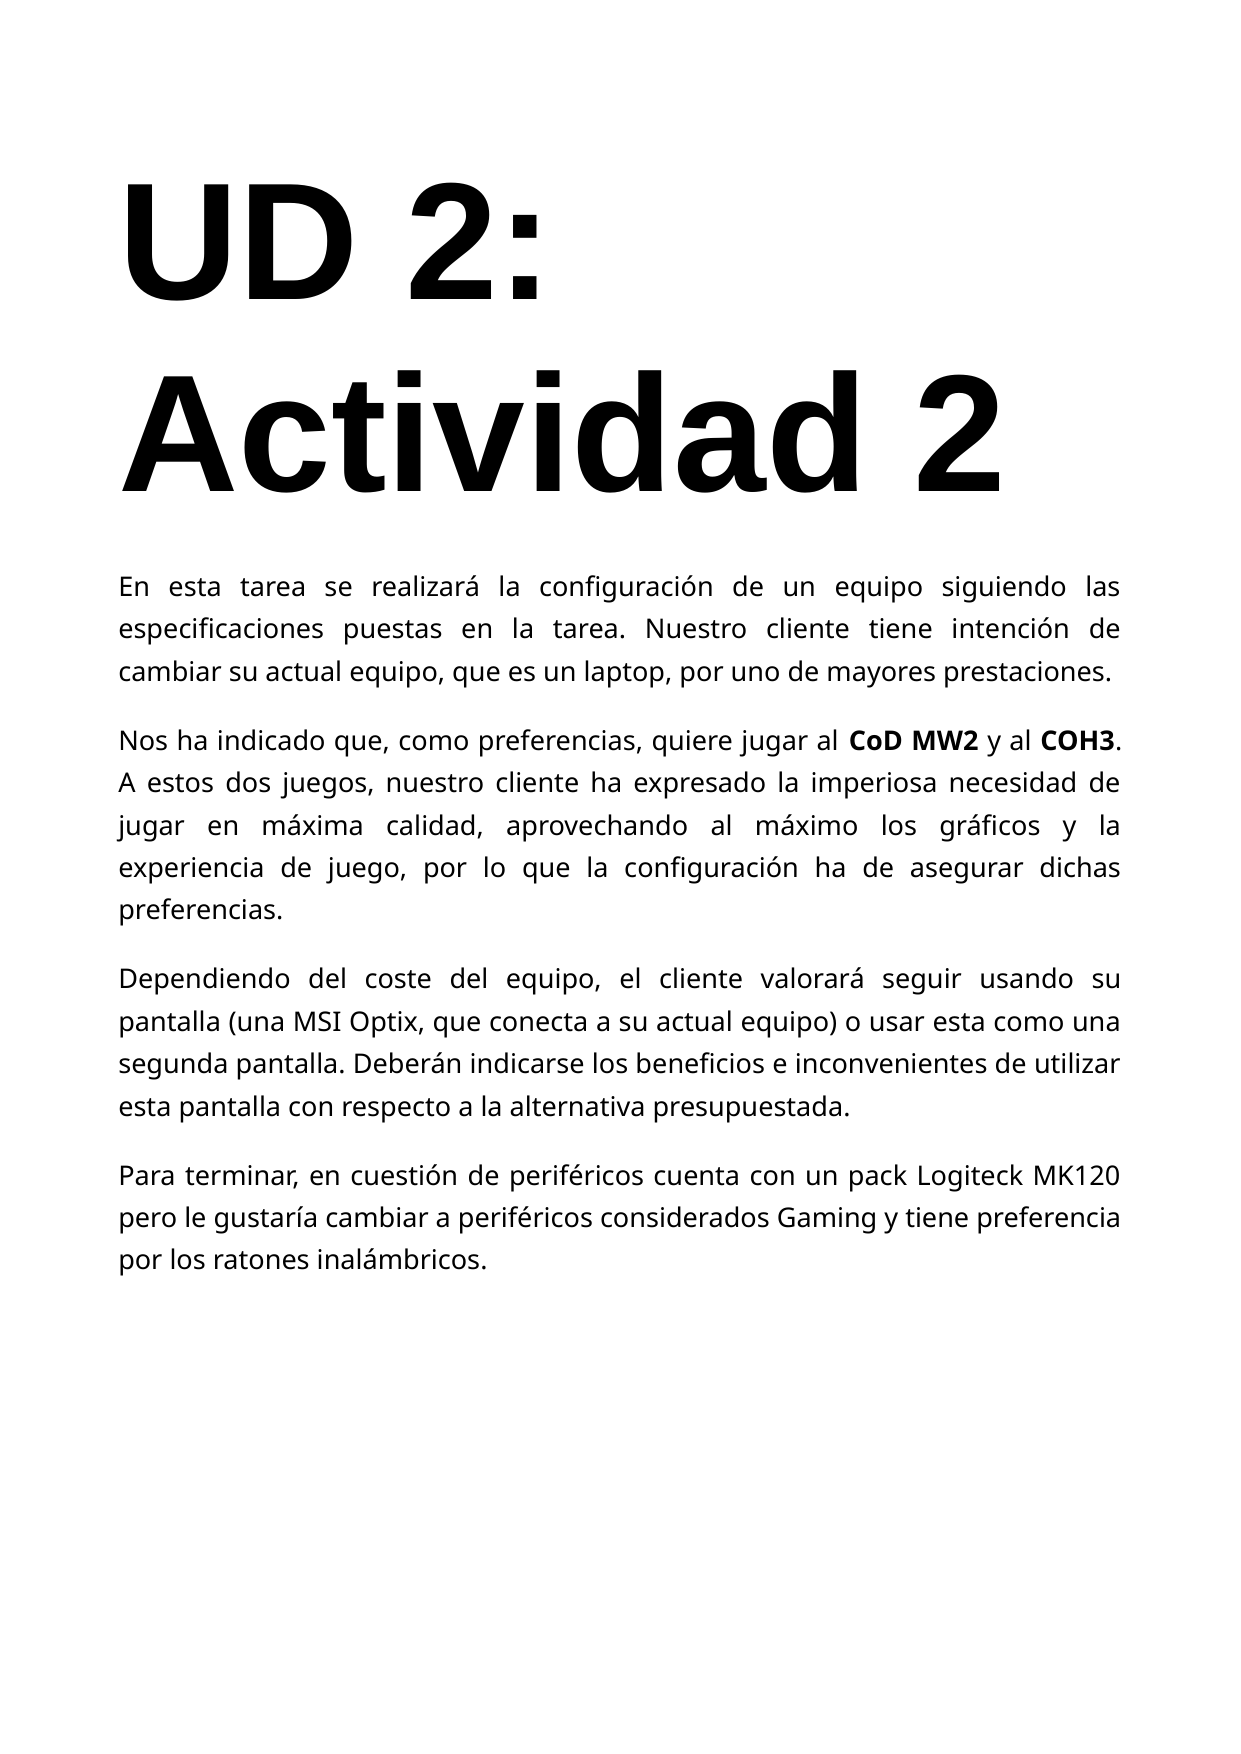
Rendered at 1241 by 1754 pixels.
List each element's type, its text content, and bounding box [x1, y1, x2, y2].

text En esta tarea se realizará la configuración de un equipo siguiendo las especificaciones puestas en la tarea. Nuestro cliente tiene intención de cambiar su actual equipo, que es un laptop, por uno de mayores prestaciones. [118, 567, 1122, 689]
title UD 2: Actividad 2 [118, 143, 1122, 526]
text Para terminar, en cuestión de periféricos cuenta con un pack Logiteck MK120 pero le gustaría cambiar a periféricos considerados Gaming y tiene preferencia por los ratones inalámbricos. [118, 1156, 1122, 1278]
text Dependiendo del coste del equipo, el cliente valorará seguir usando su pantalla (una MSI Optix, que conecta a su actual equipo) o usar esta como una segunda pantalla. Deberán indicarse los beneficios e inconvenientes de utilizar esta pantalla con respecto a la alternativa presupuestada. [118, 960, 1122, 1124]
text Nos ha indicado que, como preferencias, quiere jugar al CoD MW2 y al COH3. A estos dos juegos, nuestro cliente ha expresado la imperiosa necesidad de jugar en máxima calidad, aprovechando al máximo los gráficos y la experiencia de juego, por lo que la configuración ha de asegurar dichas preferencias. [118, 721, 1122, 928]
